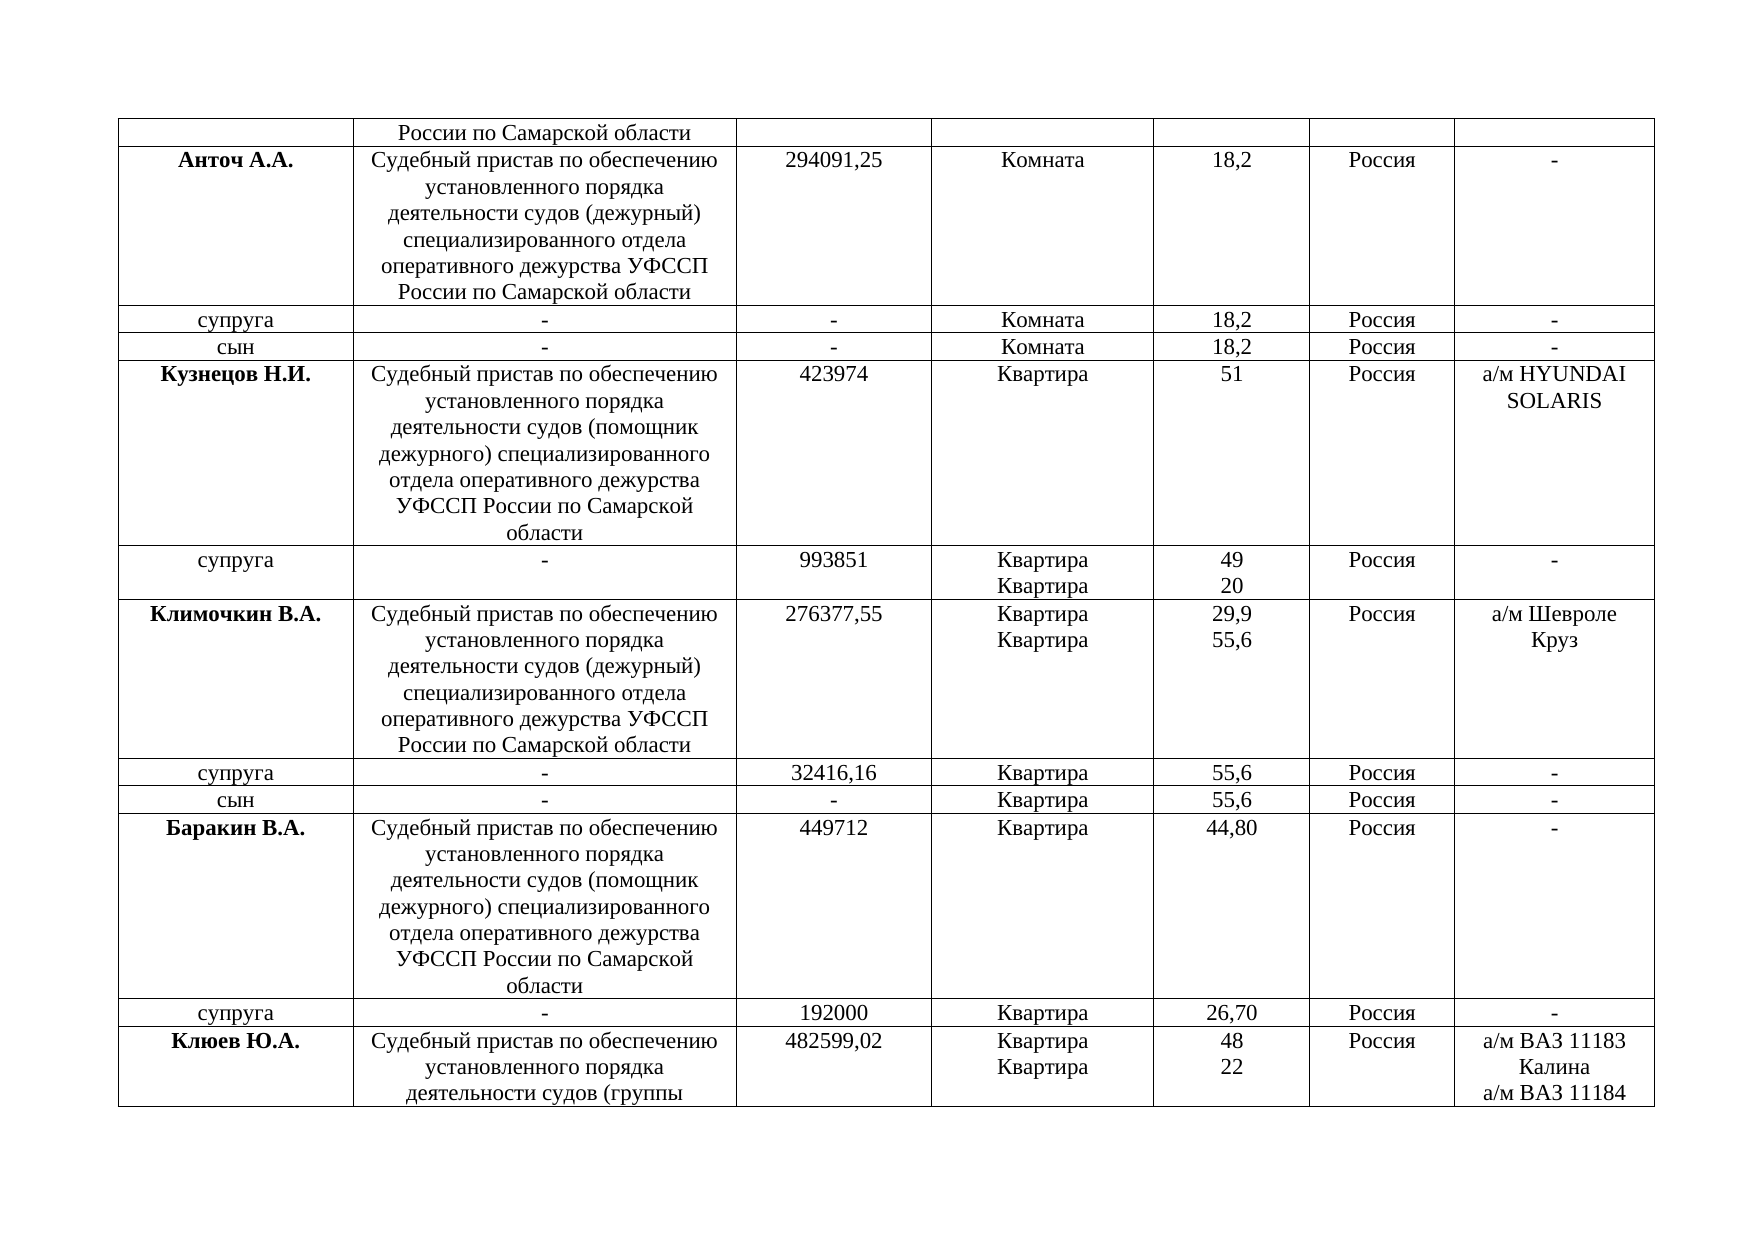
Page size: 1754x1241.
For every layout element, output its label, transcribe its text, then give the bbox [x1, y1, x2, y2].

table_cell - [1455, 814, 1654, 998]
table_cell Судебный пристав по обеспечению установленного порядка деятельности судов (группы [354, 1027, 736, 1106]
table_cell - [354, 546, 736, 599]
table_cell Россия [1310, 546, 1454, 599]
table_cell Анточ А.А. [119, 147, 353, 305]
table_cell Квартира [932, 999, 1153, 1026]
table_cell а/м ВАЗ 11183 Калина а/м ВАЗ 11184 [1455, 1027, 1654, 1106]
table_cell Клюев Ю.А. [119, 1027, 353, 1106]
table_cell 18,2 [1154, 333, 1309, 359]
table_cell 294091,25 [737, 147, 931, 305]
table_cell Россия [1310, 147, 1454, 305]
table_cell Судебный пристав по обеспечению установленного порядка деятельности судов (дежурный) специализированного отдела оперативного дежурства УФССП России по Самарской области [354, 147, 736, 305]
table_cell а/м Шевроле Круз [1455, 600, 1654, 758]
table_cell - [354, 786, 736, 813]
table_cell Судебный пристав по обеспечению установленного порядка деятельности судов (дежурный) специализированного отдела оперативного дежурства УФССП России по Самарской области [354, 600, 736, 758]
table_cell 49 20 [1154, 546, 1309, 599]
table_cell - [1455, 786, 1654, 813]
table_cell Комната [932, 333, 1153, 359]
table_cell Кузнецов Н.И. [119, 361, 353, 545]
table_cell - [1455, 306, 1654, 332]
table_cell Баракин В.А. [119, 814, 353, 998]
table_cell [737, 119, 931, 146]
table_cell супруга [119, 999, 353, 1026]
table_cell [1154, 119, 1309, 146]
table_cell Россия [1310, 786, 1454, 813]
table_cell 993851 [737, 546, 931, 599]
table_cell супруга [119, 759, 353, 785]
table_cell 192000 [737, 999, 931, 1026]
table_cell 18,2 [1154, 147, 1309, 305]
table_cell 449712 [737, 814, 931, 998]
table_cell 51 [1154, 361, 1309, 545]
table_cell Россия [1310, 999, 1454, 1026]
table_cell [1310, 119, 1454, 146]
table_cell сын [119, 333, 353, 359]
table_cell 26,70 [1154, 999, 1309, 1026]
table_cell 55,6 [1154, 759, 1309, 785]
table_cell 32416,16 [737, 759, 931, 785]
table_cell Квартира Квартира [932, 1027, 1153, 1106]
table_cell - [354, 759, 736, 785]
table_cell - [1455, 546, 1654, 599]
table_cell супруга [119, 546, 353, 599]
table_cell 44,80 [1154, 814, 1309, 998]
table_cell сын [119, 786, 353, 813]
table_cell а/м HYUNDAI SOLARIS [1455, 361, 1654, 545]
table_cell - [354, 306, 736, 332]
table_cell Судебный пристав по обеспечению установленного порядка деятельности судов (помощник дежурного) специализированного отдела оперативного дежурства УФССП России по Самарской области [354, 814, 736, 998]
table_cell 276377,55 [737, 600, 931, 758]
table_cell Россия [1310, 306, 1454, 332]
table_cell Квартира Квартира [932, 600, 1153, 758]
table_cell [932, 119, 1153, 146]
table_cell - [1455, 759, 1654, 785]
table_cell - [1455, 999, 1654, 1026]
table_cell [119, 119, 353, 146]
table_cell [1455, 119, 1654, 146]
table_cell Россия [1310, 814, 1454, 998]
table_cell - [354, 999, 736, 1026]
table_cell - [737, 333, 931, 359]
table_cell Квартира [932, 814, 1153, 998]
table_cell - [737, 306, 931, 332]
table_cell Квартира [932, 361, 1153, 545]
table_cell Россия [1310, 333, 1454, 359]
table_cell Квартира Квартира [932, 546, 1153, 599]
table_cell - [1455, 333, 1654, 359]
table_cell Климочкин В.А. [119, 600, 353, 758]
table_cell России по Самарской области [354, 119, 736, 146]
table_cell - [1455, 147, 1654, 305]
table_cell 423974 [737, 361, 931, 545]
table_cell Россия [1310, 1027, 1454, 1106]
table_cell Россия [1310, 361, 1454, 545]
table_cell Судебный пристав по обеспечению установленного порядка деятельности судов (помощник дежурного) специализированного отдела оперативного дежурства УФССП России по Самарской области [354, 361, 736, 545]
table_cell Квартира [932, 786, 1153, 813]
table_cell Россия [1310, 759, 1454, 785]
table_cell супруга [119, 306, 353, 332]
table_cell Комната [932, 147, 1153, 305]
table_cell 55,6 [1154, 786, 1309, 813]
table_cell 482599,02 [737, 1027, 931, 1106]
table_cell Россия [1310, 600, 1454, 758]
table_cell Квартира [932, 759, 1153, 785]
table_cell 18,2 [1154, 306, 1309, 332]
table_cell 48 22 [1154, 1027, 1309, 1106]
table_cell 29,9 55,6 [1154, 600, 1309, 758]
table_cell Комната [932, 306, 1153, 332]
table_cell - [354, 333, 736, 359]
table_cell - [737, 786, 931, 813]
